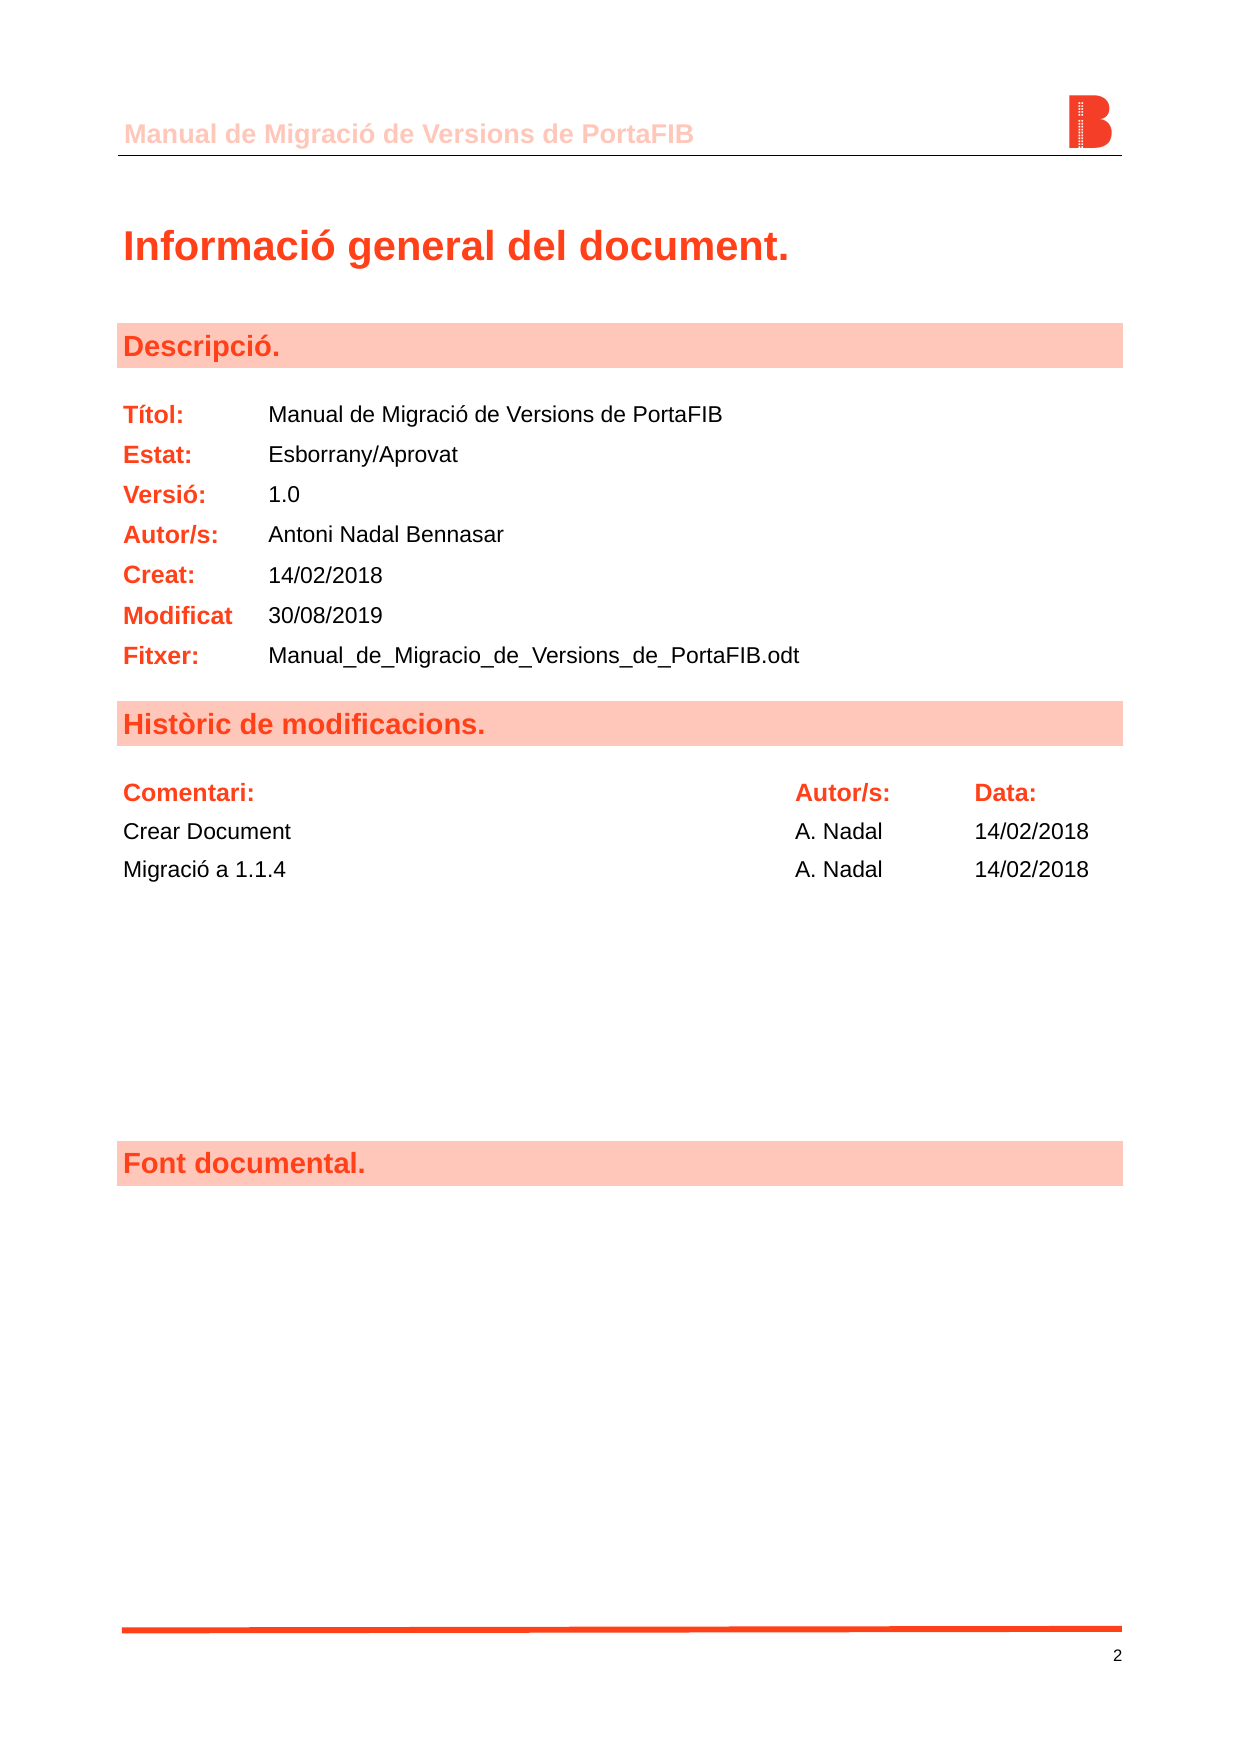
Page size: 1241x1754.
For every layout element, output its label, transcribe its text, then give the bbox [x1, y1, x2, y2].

table_cell Manual_de_Migracio_de_Versions_de_PortaFIB.odt [262, 635, 1123, 675]
table_cell Títol: [117, 394, 262, 434]
table_cell [117, 368, 1123, 394]
table_cell Estat: [117, 434, 262, 474]
table_cell Crear Document [117, 812, 789, 850]
table_cell Fitxer: [117, 635, 262, 675]
table_cell [117, 675, 1123, 701]
table_cell [789, 888, 969, 926]
table_header Informació general del document. [117, 216, 1123, 323]
table_cell Antoni Nadal Bennasar [262, 515, 1123, 555]
table_cell Autor/s: [117, 515, 262, 555]
table_cell [117, 964, 789, 1001]
table_cell [789, 1077, 969, 1115]
table_cell 30/08/2019 [262, 595, 1123, 635]
table_cell [117, 1327, 1123, 1365]
table_cell [117, 888, 789, 926]
table_cell [789, 1001, 969, 1039]
table_cell Creat: [117, 555, 262, 595]
table_cell [969, 964, 1123, 1001]
table_cell [117, 1289, 1123, 1327]
table_cell [117, 1039, 789, 1077]
table_cell [117, 1186, 1123, 1211]
table_cell [117, 1115, 1123, 1141]
table_cell [117, 926, 789, 963]
table_cell [789, 1039, 969, 1077]
table_cell 1.0 [262, 474, 1123, 514]
table_cell [789, 964, 969, 1001]
table_cell [969, 1077, 1123, 1115]
table_cell Autor/s: [789, 772, 969, 812]
table_cell Modificat [117, 595, 262, 635]
table_cell 14/02/2018 [262, 555, 1123, 595]
table_cell Versió: [117, 474, 262, 514]
table_cell Migració a 1.1.4 [117, 850, 789, 888]
table_cell Data: [969, 772, 1123, 812]
table_cell Esborrany/Aprovat [262, 434, 1123, 474]
table_cell 14/02/2018 [969, 850, 1123, 888]
table_cell [969, 926, 1123, 963]
table_cell A. Nadal [789, 850, 969, 888]
table_cell [969, 1001, 1123, 1039]
table_cell [789, 926, 969, 963]
table_cell [117, 746, 1123, 772]
table_cell 14/02/2018 [969, 812, 1123, 850]
table_cell [117, 1249, 1123, 1289]
table_cell Comentari: [117, 772, 789, 812]
table_cell [117, 1001, 789, 1039]
table_cell [117, 1077, 789, 1115]
table_cell A. Nadal [789, 812, 969, 850]
table_cell Manual de Migració de Versions de PortaFIB [262, 394, 1123, 434]
table_cell Descripció. [117, 323, 1123, 368]
table_cell Font documental. [117, 1141, 1123, 1186]
table_cell [969, 888, 1123, 926]
picture [1063, 94, 1117, 150]
table_cell Històric de modificacions. [117, 701, 1123, 746]
table_cell [969, 1039, 1123, 1077]
table_cell [117, 1211, 1123, 1249]
